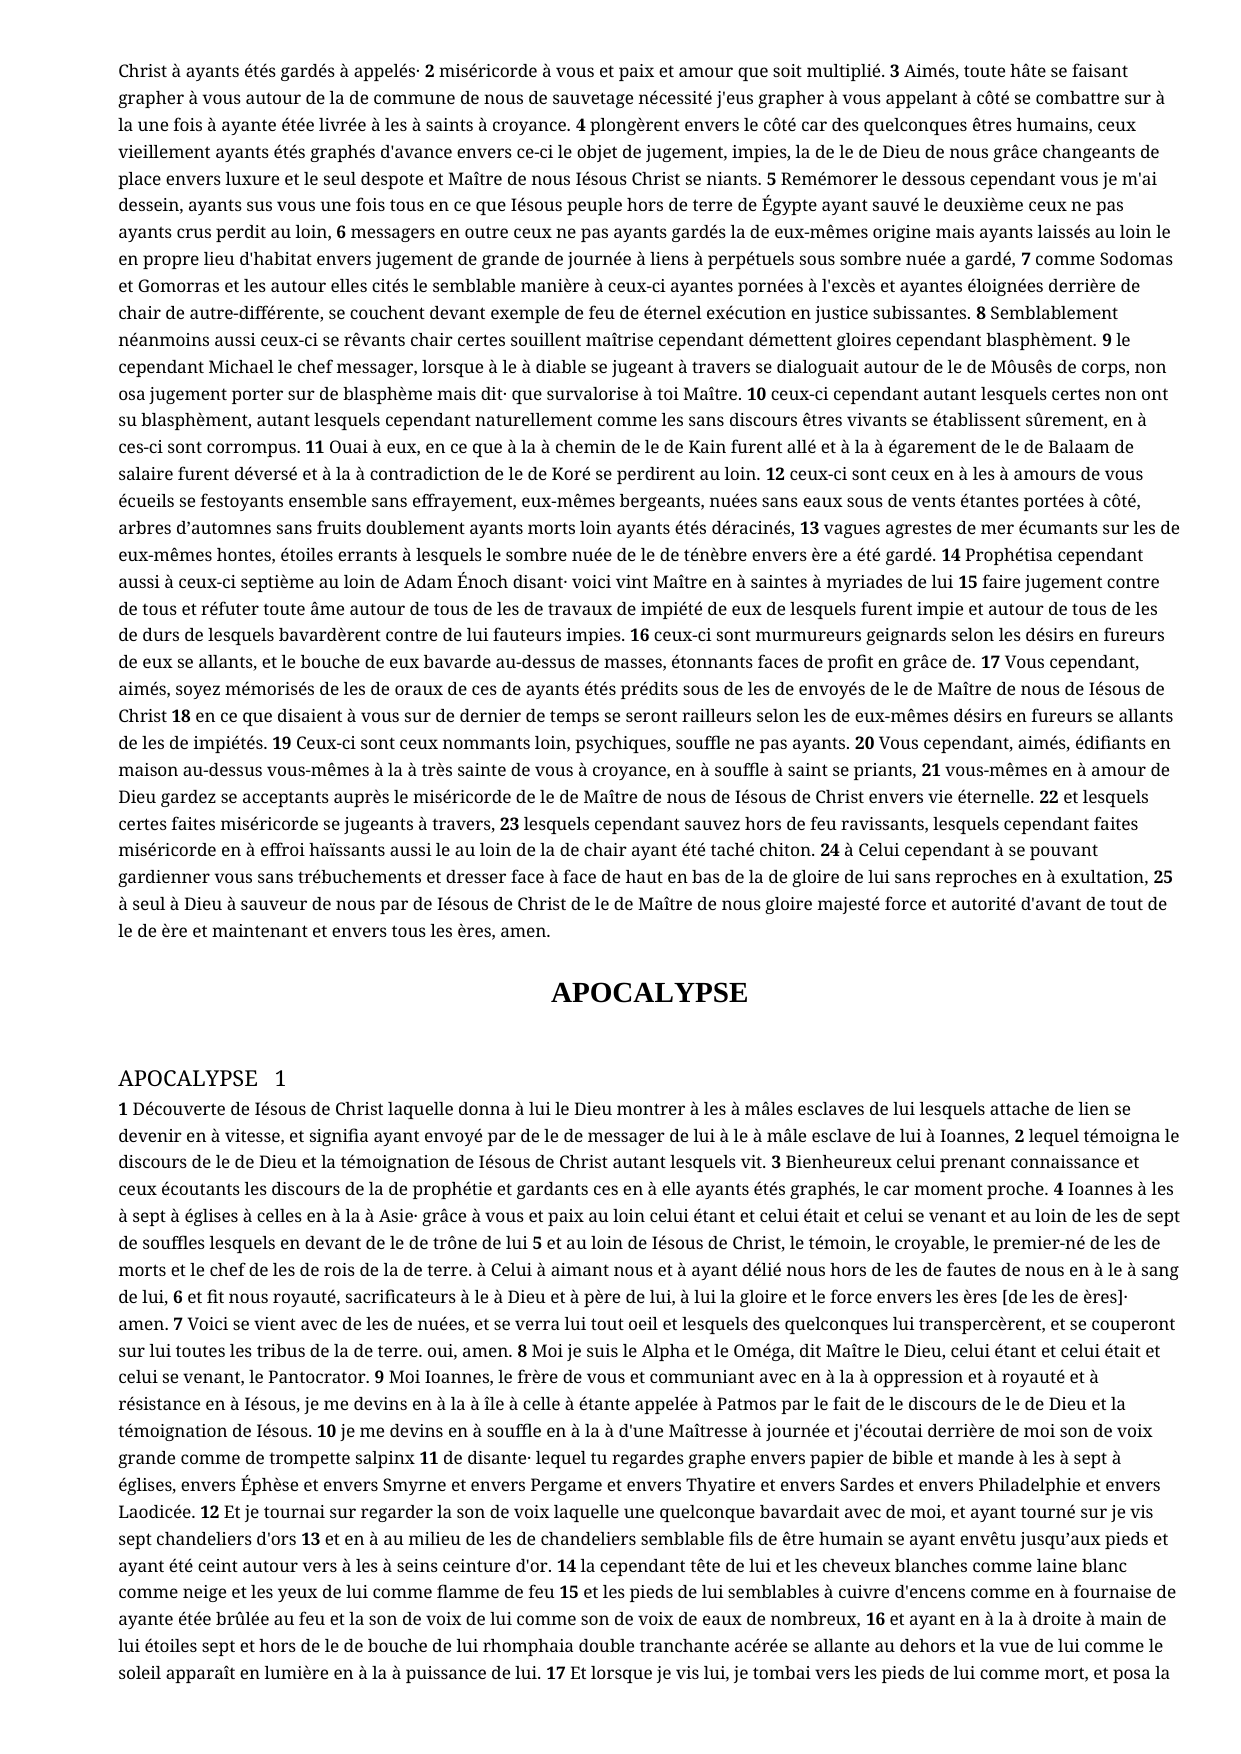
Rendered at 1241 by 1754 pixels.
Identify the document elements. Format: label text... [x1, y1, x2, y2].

text APOCALYPSE 1 [118, 1063, 1181, 1092]
text Christ à ayants étés gardés à appelés· 2 miséricorde à vous et paix et amour que soit multiplié. 3 Aimés, toute hâte se faisant grapher à vous autour de la de commune de nous de sauvetage nécessité j'eus grapher à vous appelant à côté se combattre sur à la une fois à ayante étée livrée à les à saints à croyance. 4 plongèrent envers le côté car des quelconques êtres humains, ceux vieillement ayants étés graphés d'avance envers ce-ci le objet de jugement, impies, la de le de Dieu de nous grâce changeants de place envers luxure et le seul despote et Maître de nous Iésous Christ se niants. 5 Remémorer le dessous cependant vous je m'ai dessein, ayants sus vous une fois tous en ce que Iésous peuple hors de terre de Égypte ayant sauvé le deuxième ceux ne pas ayants crus perdit au loin, 6 messagers en outre ceux ne pas ayants gardés la de eux-mêmes origine mais ayants laissés au loin le en propre lieu d'habitat envers jugement de grande de journée à liens à perpétuels sous sombre nuée a gardé, 7 comme Sodomas et Gomorras et les autour elles cités le semblable manière à ceux-ci ayantes pornées à l'excès et ayantes éloignées derrière de chair de autre-différente, se couchent devant exemple de feu de éternel exécution en justice subissantes. 8 Semblablement néanmoins aussi ceux-ci se rêvants chair certes souillent maîtrise cependant démettent gloires cependant blasphèment. 9 le cependant Michael le chef messager, lorsque à le à diable se jugeant à travers se dialoguait autour de le de Môusês de corps, non osa jugement porter sur de blasphème mais dit· que survalorise à toi Maître. 10 ceux-ci cependant autant lesquels certes non ont su blasphèment, autant lesquels cependant naturellement comme les sans discours êtres vivants se établissent sûrement, en à ces-ci sont corrompus. 11 Ouai à eux, en ce que à la à chemin de le de Kain furent allé et à la à égarement de le de Balaam de salaire furent déversé et à la à contradiction de le de Koré se perdirent au loin. 12 ceux-ci sont ceux en à les à amours de vous écueils se festoyants ensemble sans effrayement, eux-mêmes bergeants, nuées sans eaux sous de vents étantes portées à côté, arbres d’automnes sans fruits doublement ayants morts loin ayants étés déracinés, 13 vagues agrestes de mer écumants sur les de eux-mêmes hontes, étoiles errants à lesquels le sombre nuée de le de ténèbre envers ère a été gardé. 14 Prophétisa cependant aussi à ceux-ci septième au loin de Adam Énoch disant· voici vint Maître en à saintes à myriades de lui 15 faire jugement contre de tous et réfuter toute âme autour de tous de les de travaux de impiété de eux de lesquels furent impie et autour de tous de les de durs de lesquels bavardèrent contre de lui fauteurs impies. 16 ceux-ci sont murmureurs geignards selon les désirs en fureurs de eux se allants, et le bouche de eux bavarde au-dessus de masses, étonnants faces de profit en grâce de. 17 Vous cependant, aimés, soyez mémorisés de les de oraux de ces de ayants étés prédits sous de les de envoyés de le de Maître de nous de Iésous de Christ 18 en ce que disaient à vous sur de dernier de temps se seront railleurs selon les de eux-mêmes désirs en fureurs se allants de les de impiétés. 19 Ceux-ci sont ceux nommants loin, psychiques, souffle ne pas ayants. 20 Vous cependant, aimés, édifiants en maison au-dessus vous-mêmes à la à très sainte de vous à croyance, en à souffle à saint se priants, 21 vous-mêmes en à amour de Dieu gardez se acceptants auprès le miséricorde de le de Maître de nous de Iésous de Christ envers vie éternelle. 22 et lesquels certes faites miséricorde se jugeants à travers, 23 lesquels cependant sauvez hors de feu ravissants, lesquels cependant faites miséricorde en à effroi haïssants aussi le au loin de la de chair ayant été taché chiton. 24 à Celui cependant à se pouvant gardienner vous sans trébuchements et dresser face à face de haut en bas de la de gloire de lui sans reproches en à exultation, 25 à seul à Dieu à sauveur de nous par de Iésous de Christ de le de Maître de nous gloire majesté force et autorité d'avant de tout de le de ère et maintenant et envers tous les ères, amen. [118, 59, 1181, 942]
subtitle APOCALYPSE [118, 975, 1181, 1009]
text 1 Découverte de Iésous de Christ laquelle donna à lui le Dieu montrer à les à mâles esclaves de lui lesquels attache de lien se devenir en à vitesse, et signifia ayant envoyé par de le de messager de lui à le à mâle esclave de lui à Ioannes, 2 lequel témoigna le discours de le de Dieu et la témoignation de Iésous de Christ autant lesquels vit. 3 Bienheureux celui prenant connaissance et ceux écoutants les discours de la de prophétie et gardants ces en à elle ayants étés graphés, le car moment proche. 4 Ioannes à les à sept à églises à celles en à la à Asie· grâce à vous et paix au loin celui étant et celui était et celui se venant et au loin de les de sept de souffles lesquels en devant de le de trône de lui 5 et au loin de Iésous de Christ, le témoin, le croyable, le premier-né de les de morts et le chef de les de rois de la de terre. à Celui à aimant nous et à ayant délié nous hors de les de fautes de nous en à le à sang de lui, 6 et fit nous royauté, sacrificateurs à le à Dieu et à père de lui, à lui la gloire et le force envers les ères [de les de ères]· amen. 7 Voici se vient avec de les de nuées, et se verra lui tout oeil et lesquels des quelconques lui transpercèrent, et se couperont sur lui toutes les tribus de la de terre. oui, amen. 8 Moi je suis le Alpha et le Oméga, dit Maître le Dieu, celui étant et celui était et celui se venant, le Pantocrator. 9 Moi Ioannes, le frère de vous et communiant avec en à la à oppression et à royauté et à résistance en à Iésous, je me devins en à la à île à celle à étante appelée à Patmos par le fait de le discours de le de Dieu et la témoignation de Iésous. 10 je me devins en à souffle en à la à d'une Maîtresse à journée et j'écoutai derrière de moi son de voix grande comme de trompette salpinx 11 de disante· lequel tu regardes graphe envers papier de bible et mande à les à sept à églises, envers Éphèse et envers Smyrne et envers Pergame et envers Thyatire et envers Sardes et envers Philadelphie et envers Laodicée. 12 Et je tournai sur regarder la son de voix laquelle une quelconque bavardait avec de moi, et ayant tourné sur je vis sept chandeliers d'ors 13 et en à au milieu de les de chandeliers semblable fils de être humain se ayant envêtu jusqu’aux pieds et ayant été ceint autour vers à les à seins ceinture d'or. 14 la cependant tête de lui et les cheveux blanches comme laine blanc comme neige et les yeux de lui comme flamme de feu 15 et les pieds de lui semblables à cuivre d'encens comme en à fournaise de ayante étée brûlée au feu et la son de voix de lui comme son de voix de eaux de nombreux, 16 et ayant en à la à droite à main de lui étoiles sept et hors de le de bouche de lui rhomphaia double tranchante acérée se allante au dehors et la vue de lui comme le soleil apparaît en lumière en à la à puissance de lui. 17 Et lorsque je vis lui, je tombai vers les pieds de lui comme mort, et posa la [118, 1097, 1181, 1684]
